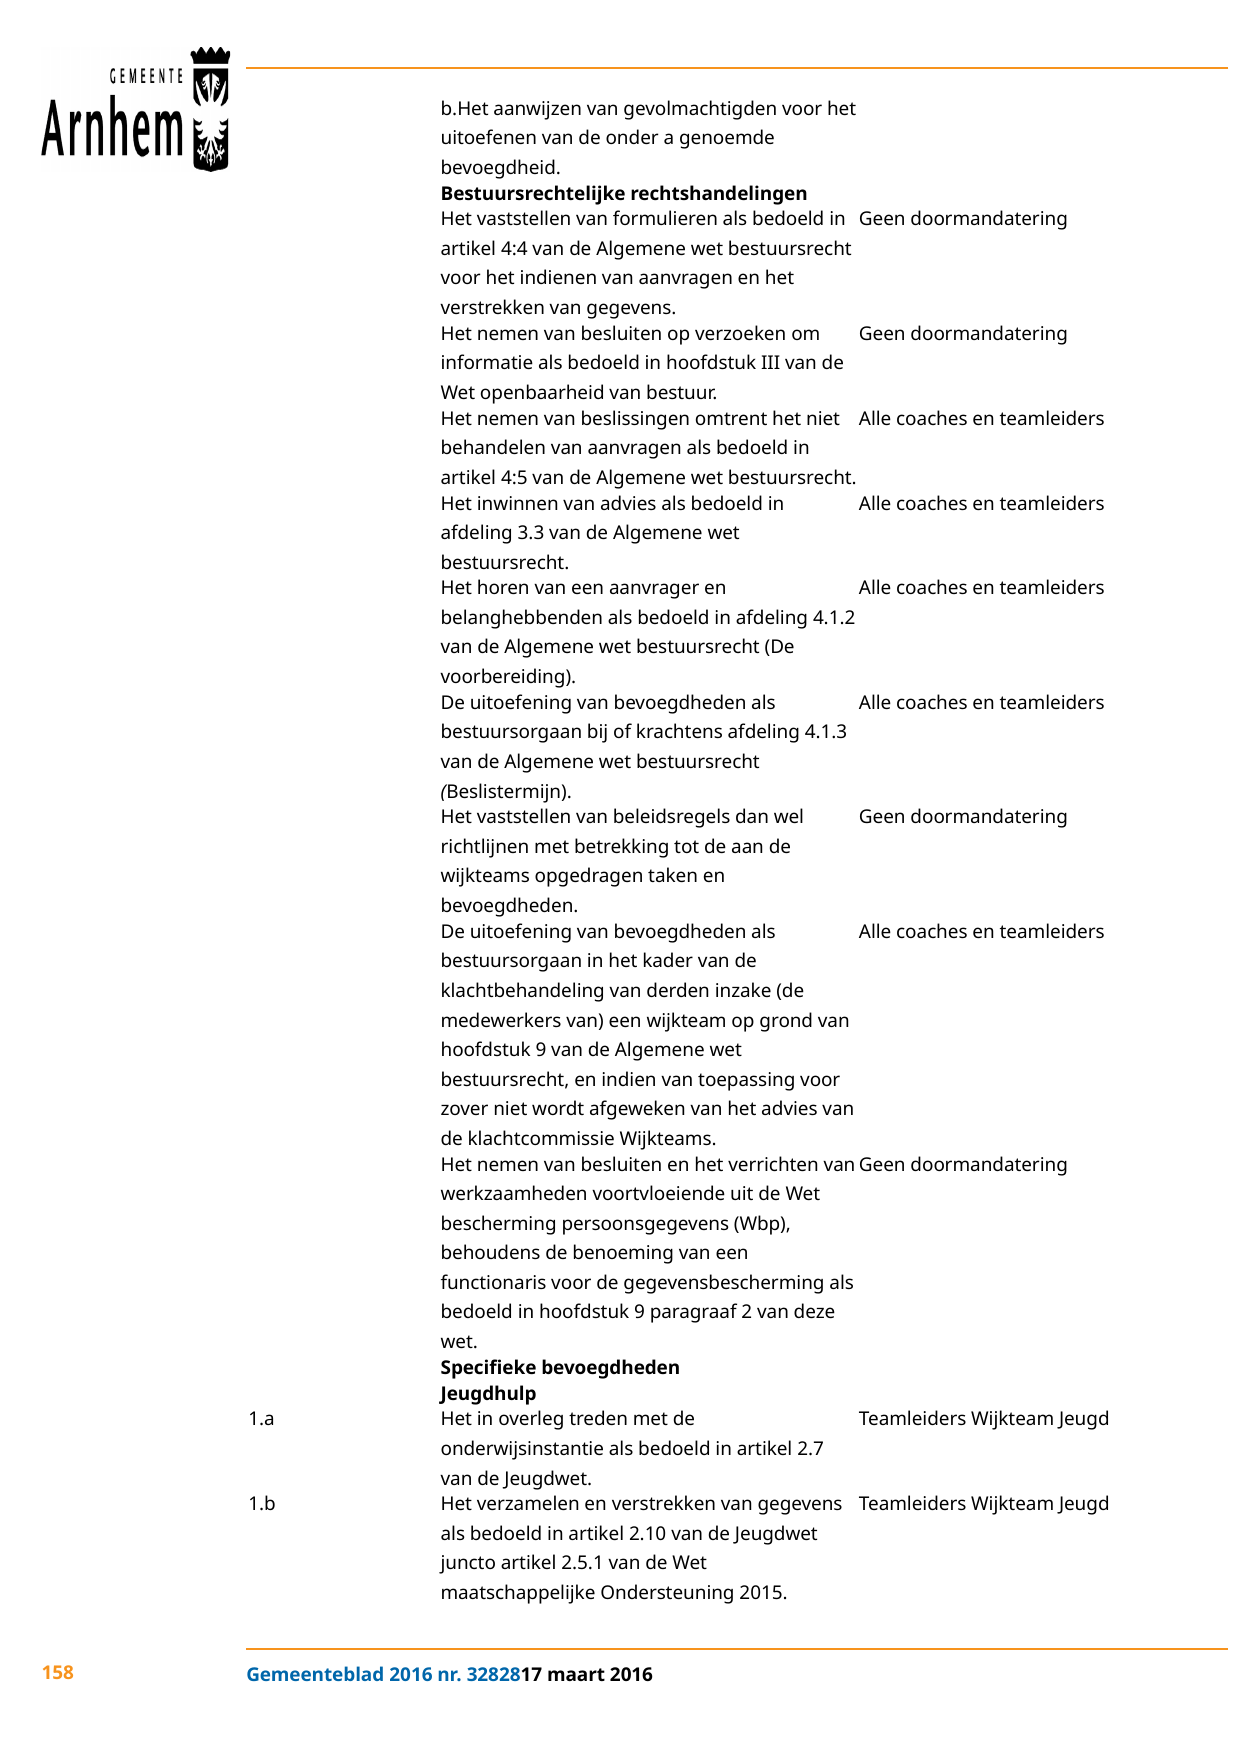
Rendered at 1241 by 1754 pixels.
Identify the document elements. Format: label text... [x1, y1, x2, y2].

table_cell Alle coaches en teamleiders [859, 689, 1152, 803]
table_cell [248, 575, 440, 689]
table_cell Het verzamelen en verstrekken van gegevens als bedoeld in artikel 2.10 van de Jeugdwet juncto artikel 2.5.1 van de Wet maatschappelijke Ondersteuning 2015. [440, 1490, 859, 1605]
table_cell Geen doormandatering [859, 205, 1152, 320]
table_cell Geen doormandatering [859, 804, 1152, 918]
table_cell [248, 490, 440, 574]
table_cell De uitoefening van bevoegdheden als bestuursorgaan bij of krachtens afdeling 4.1.3 van de Algemene wet bestuursrecht (Beslistermijn). [440, 689, 859, 803]
table_cell [248, 1380, 440, 1406]
table_cell Geen doormandatering [859, 320, 1152, 405]
table_cell [248, 405, 440, 490]
table_cell [248, 95, 440, 180]
table_cell Geen doormandatering [859, 1151, 1152, 1354]
table_cell [248, 804, 440, 918]
table_cell Het nemen van beslissingen omtrent het niet behandelen van aanvragen als bedoeld in artikel 4:5 van de Algemene wet bestuursrecht. [440, 405, 859, 490]
picture [41, 47, 231, 172]
table_cell Het nemen van besluiten op verzoeken om informatie als bedoeld in hoofdstuk III van de Wet openbaarheid van bestuur. [440, 320, 859, 405]
table_cell [248, 180, 440, 205]
table_cell Teamleiders Wijkteam Jeugd [859, 1406, 1152, 1490]
table_cell Het vaststellen van beleidsregels dan wel richtlijnen met betrekking tot de aan de wijkteams opgedragen taken en bevoegdheden. [440, 804, 859, 918]
table_cell Bestuursrechtelijke rechtshandelingen [440, 180, 859, 205]
table_cell [248, 205, 440, 320]
table_cell Alle coaches en teamleiders [859, 918, 1152, 1151]
table_cell [248, 320, 440, 405]
table_cell b.Het aanwijzen van gevolmachtigden voor het uitoefenen van de onder a genoemde bevoegdheid. [440, 95, 859, 180]
table_cell Het in overleg treden met de onderwijsinstantie als bedoeld in artikel 2.7 van de Jeugdwet. [440, 1406, 859, 1490]
table_cell [248, 1354, 440, 1380]
table_cell Het vaststellen van formulieren als bedoeld in artikel 4:4 van de Algemene wet bestuursrecht voor het indienen van aanvragen en het verstrekken van gegevens. [440, 205, 859, 320]
table_cell Specifieke bevoegdheden [440, 1354, 859, 1380]
table_cell [248, 918, 440, 1151]
table_cell [859, 95, 1152, 180]
table_cell [859, 1354, 1152, 1380]
table_cell Alle coaches en teamleiders [859, 490, 1152, 574]
table_cell 1.b [248, 1490, 440, 1605]
table_cell [859, 180, 1152, 205]
table_cell [248, 1151, 440, 1354]
table_cell [859, 1380, 1152, 1406]
table_cell [248, 689, 440, 803]
table_cell Het nemen van besluiten en het verrichten van werkzaamheden voortvloeiende uit de Wet bescherming persoonsgegevens (Wbp), behoudens de benoeming van een functionaris voor de gegevensbescherming als bedoeld in hoofdstuk 9 paragraaf 2 van deze wet. [440, 1151, 859, 1354]
table_cell De uitoefening van bevoegdheden als bestuursorgaan in het kader van de klachtbehandeling van derden inzake (de medewerkers van) een wijkteam op grond van hoofdstuk 9 van de Algemene wet bestuursrecht, en indien van toepassing voor zover niet wordt afgeweken van het advies van de klachtcommissie Wijkteams. [440, 918, 859, 1151]
table_cell 1.a [248, 1406, 440, 1490]
table_cell Het inwinnen van advies als bedoeld in afdeling 3.3 van de Algemene wet bestuursrecht. [440, 490, 859, 574]
table_cell Teamleiders Wijkteam Jeugd [859, 1490, 1152, 1605]
table_cell Het horen van een aanvrager en belanghebbenden als bedoeld in afdeling 4.1.2 van de Algemene wet bestuursrecht (De voorbereiding). [440, 575, 859, 689]
table_cell Jeugdhulp [440, 1380, 859, 1406]
table_cell Alle coaches en teamleiders [859, 575, 1152, 689]
table_cell Alle coaches en teamleiders [859, 405, 1152, 490]
